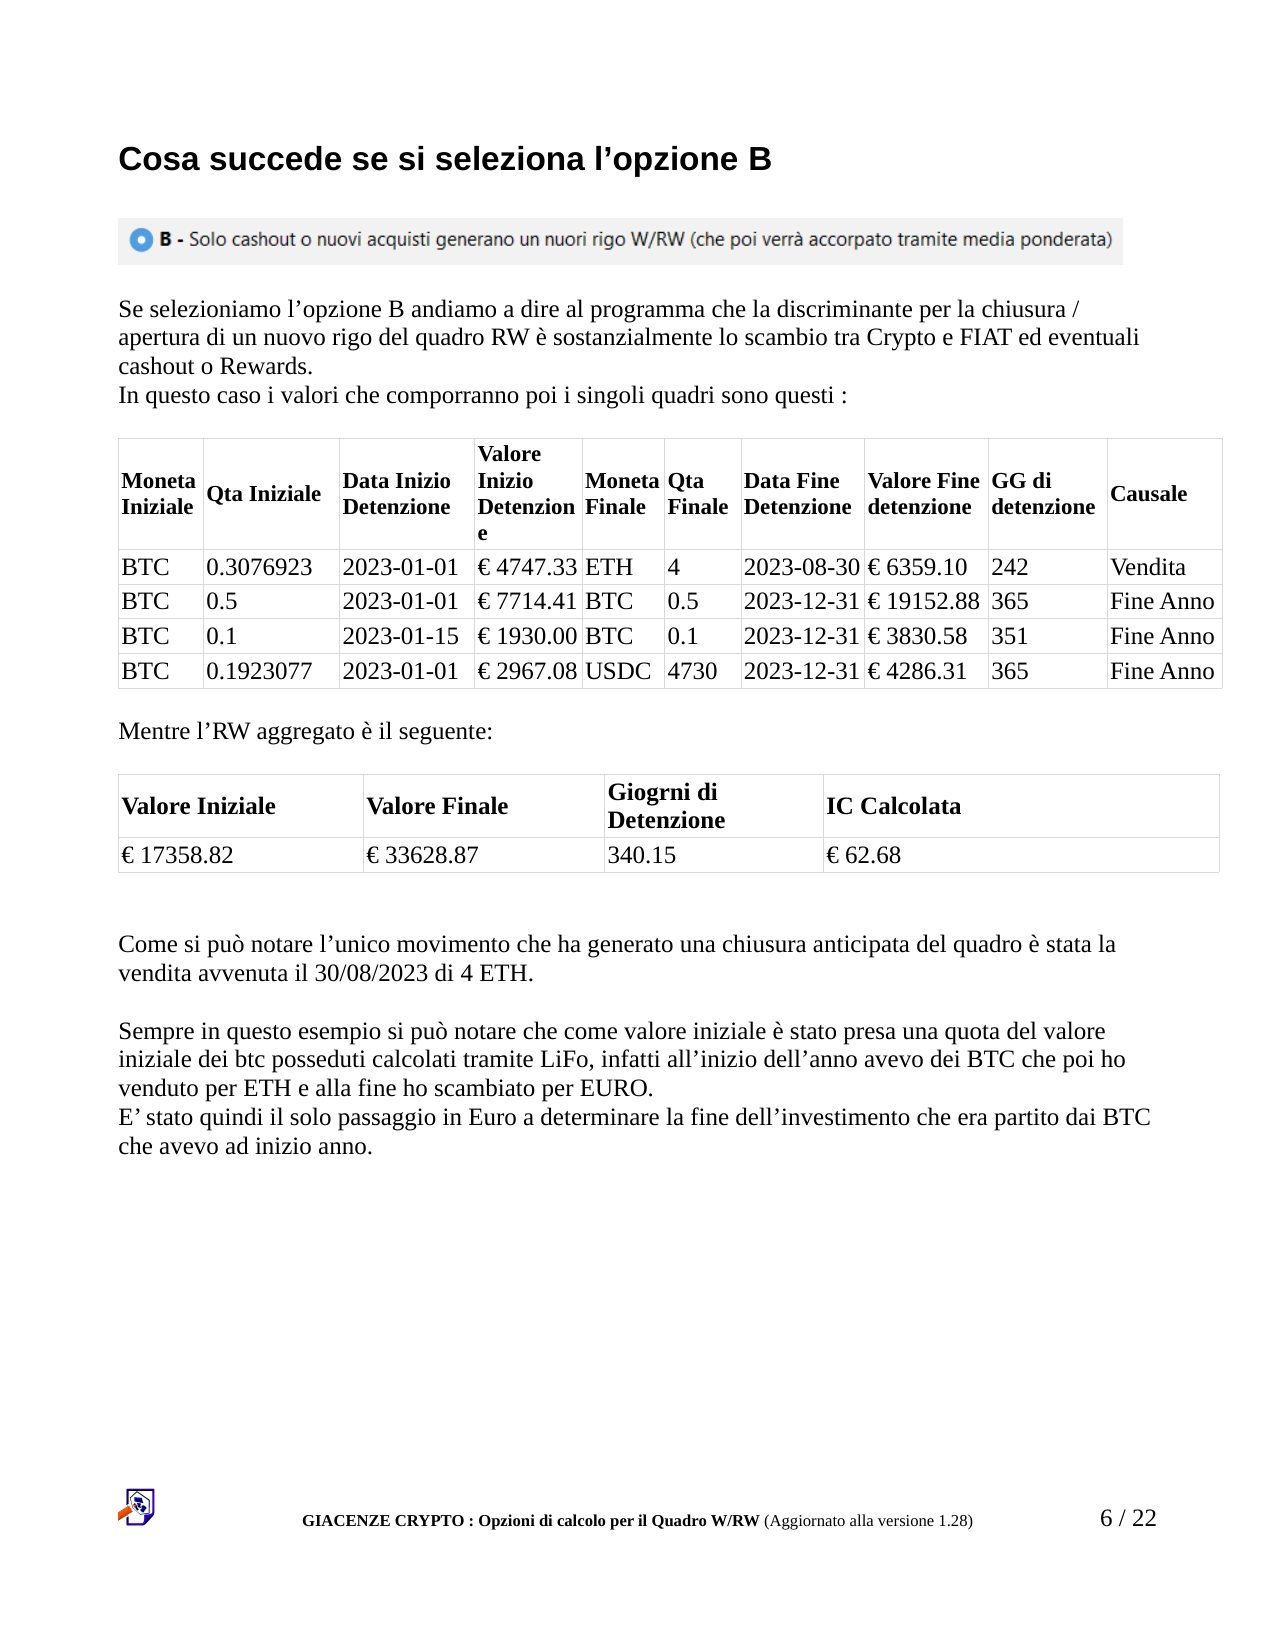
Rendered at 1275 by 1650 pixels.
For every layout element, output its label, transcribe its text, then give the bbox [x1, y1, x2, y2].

table_cell 2023-01-01 [340, 585, 474, 618]
table_header Valore Iniziale [119, 775, 363, 837]
table_header GG di detenzione [989, 439, 1107, 549]
table_cell 0.5 [665, 585, 741, 618]
table_cell 4 [665, 550, 741, 583]
table_cell BTC [119, 550, 203, 583]
table_cell € 1930.00 [475, 619, 582, 653]
table_header Data Inizio Detenzione [340, 439, 474, 549]
table_cell 2023-01-01 [340, 654, 474, 687]
table_cell € 6359.10 [865, 550, 988, 583]
table_header Causale [1108, 439, 1222, 549]
table_cell 0.3076923 [204, 550, 339, 583]
table_header Valore Fine detenzione [865, 439, 988, 549]
table_header Moneta Iniziale [119, 439, 203, 549]
table_cell BTC [583, 619, 664, 653]
table_cell € 2967.08 [475, 654, 582, 687]
table_cell € 3830.58 [865, 619, 988, 653]
picture [118, 1488, 155, 1526]
table_cell Fine Anno [1108, 585, 1222, 618]
table_header Qta Finale [665, 439, 741, 549]
table_cell € 19152.88 [865, 585, 988, 618]
table_cell 365 [989, 585, 1107, 618]
table_cell 2023-01-15 [340, 619, 474, 653]
table_cell € 17358.82 [119, 838, 363, 872]
table_cell 365 [989, 654, 1107, 687]
table_cell BTC [119, 585, 203, 618]
text Mentre l’RW aggregato è il seguente: [118, 716, 1157, 745]
table_cell 0.1923077 [204, 654, 339, 687]
table_cell BTC [583, 585, 664, 618]
text Sempre in questo esempio si può notare che come valore iniziale è stato presa una quota del valore iniziale dei btc posseduti calcolati tramite LiFo, infatti all’inizio dell’anno avevo dei BTC che poi ho venduto per ETH e alla fine ho scambiato per EURO. [118, 1016, 1157, 1102]
table_cell 351 [989, 619, 1107, 653]
table_header Data Fine Detenzione [742, 439, 864, 549]
table_cell € 4747.33 [475, 550, 582, 583]
table_cell 2023-12-31 [742, 619, 864, 653]
table_cell BTC [119, 654, 203, 687]
table_cell 0.1 [204, 619, 339, 653]
table_cell USDC [583, 654, 664, 687]
table_cell € 62.68 [824, 838, 1219, 872]
table_cell Fine Anno [1108, 619, 1222, 653]
table_header Valore Inizio Detenzione [475, 439, 582, 549]
table_cell 242 [989, 550, 1107, 583]
table_cell 4730 [665, 654, 741, 687]
table_cell 2023-12-31 [742, 585, 864, 618]
table_cell € 7714.41 [475, 585, 582, 618]
table_cell 2023-08-30 [742, 550, 864, 583]
subtitle Cosa succede se si seleziona l’opzione B [118, 139, 1157, 177]
table_cell BTC [119, 619, 203, 653]
picture [118, 218, 1124, 265]
table_cell ETH [583, 550, 664, 583]
table_header IC Calcolata [824, 775, 1219, 837]
text Se selezioniamo l’opzione B andiamo a dire al programma che la discriminante per la chiusura / apertura di un nuovo rigo del quadro RW è sostanzialmente lo scambio tra Crypto e FIAT ed eventuali cashout o Rewards. [118, 294, 1157, 380]
text In questo caso i valori che comporranno poi i singoli quadri sono questi : [118, 380, 1157, 409]
table_cell 0.5 [204, 585, 339, 618]
text Come si può notare l’unico movimento che ha generato una chiusura anticipata del quadro è stata la vendita avvenuta il 30/08/2023 di 4 ETH. [118, 929, 1157, 987]
table_cell 0.1 [665, 619, 741, 653]
table_cell Fine Anno [1108, 654, 1222, 687]
table_header Moneta Finale [583, 439, 664, 549]
table_header Giogrni di Detenzione [605, 775, 823, 837]
table_cell € 33628.87 [364, 838, 604, 872]
table_cell Vendita [1108, 550, 1222, 583]
table_cell 2023-12-31 [742, 654, 864, 687]
text E’ stato quindi il solo passaggio in Euro a determinare la fine dell’investimento che era partito dai BTC che avevo ad inizio anno. [118, 1102, 1157, 1159]
table_cell 2023-01-01 [340, 550, 474, 583]
table_header Valore Finale [364, 775, 604, 837]
table_cell € 4286.31 [865, 654, 988, 687]
table_cell 340.15 [605, 838, 823, 872]
table_header Qta Iniziale [204, 439, 339, 549]
